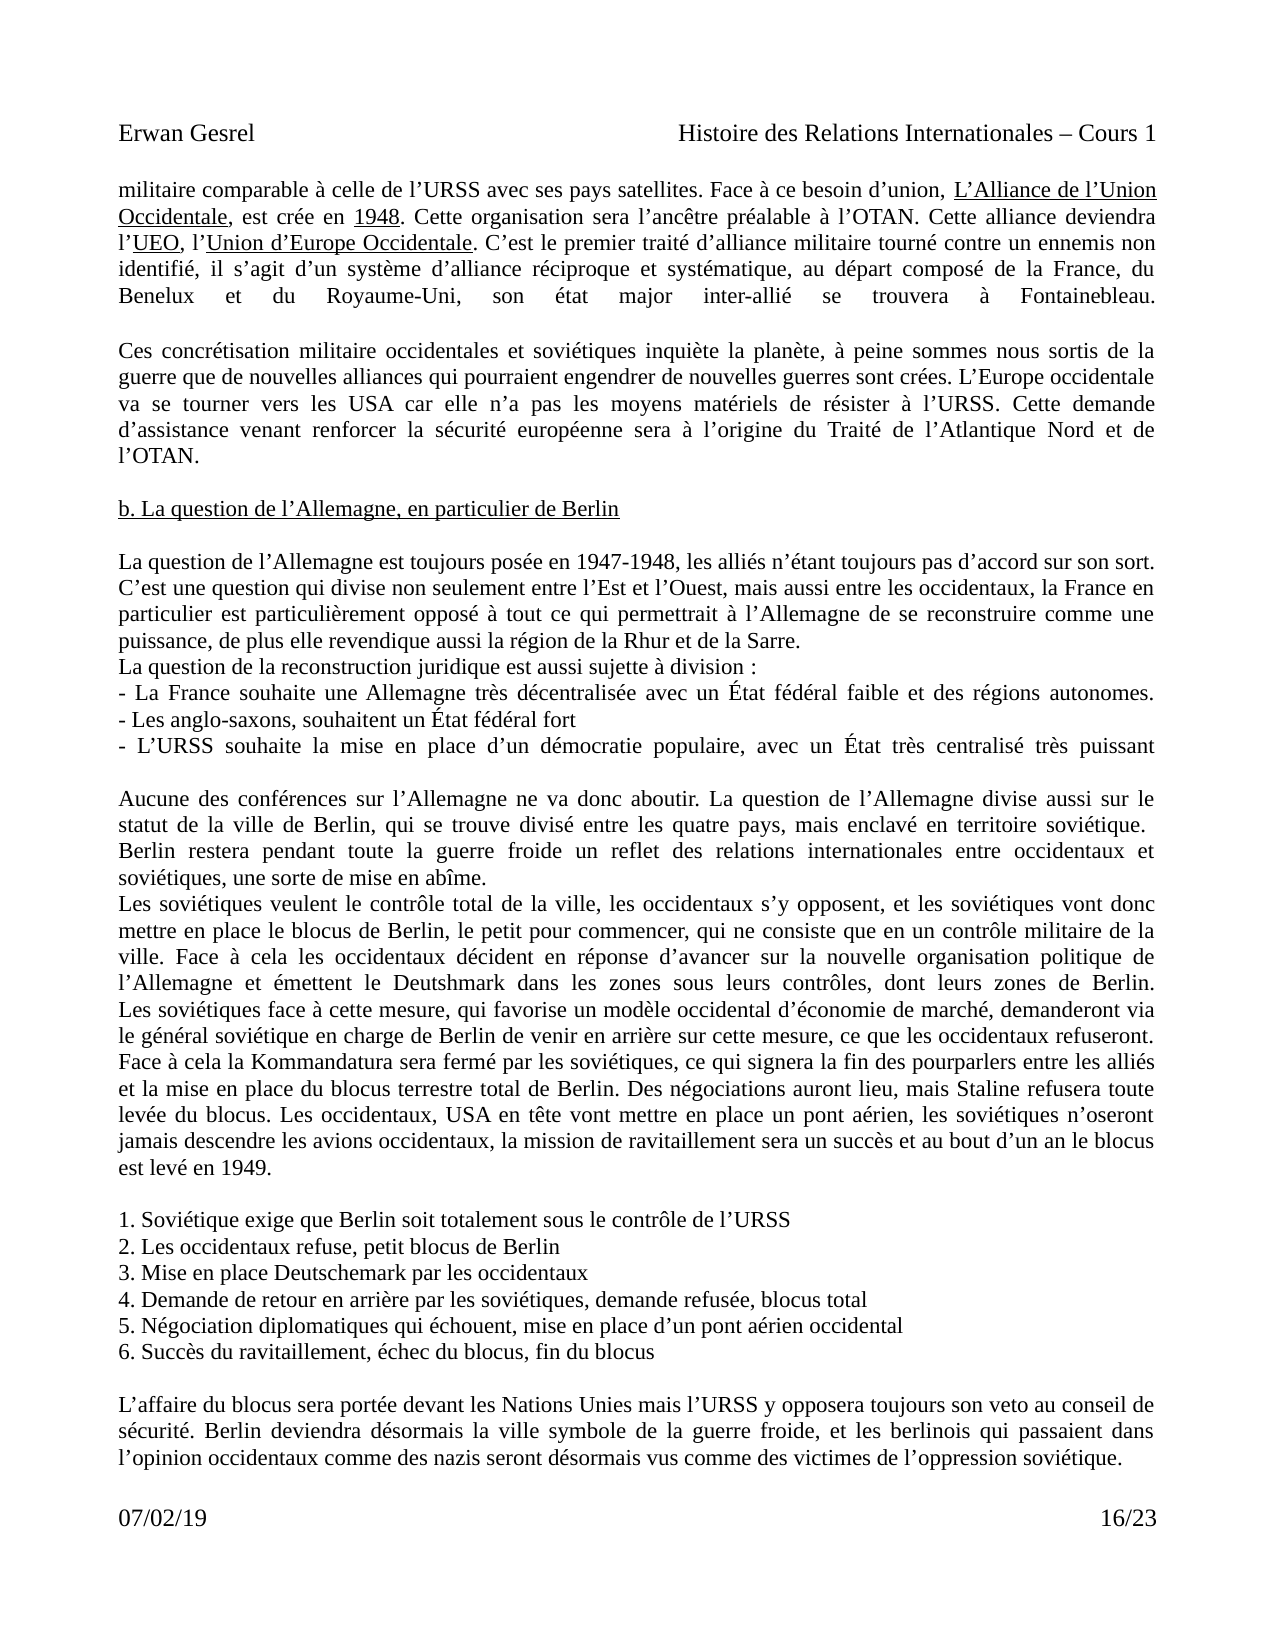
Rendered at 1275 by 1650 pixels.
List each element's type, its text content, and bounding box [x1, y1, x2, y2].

text Les soviétiques veulent le contrôle total de la ville, les occidentaux s’y opposent, et les soviétiques vont donc mettre en place le blocus de Berlin, le petit pour commencer, qui ne consiste que en un contrôle militaire de la ville. Face à cela les occidentaux décident en réponse d’avancer sur la nouvelle organisation politique de l’Allemagne et émettent le Deutshmark dans les zones sous leurs contrôles, dont leurs zones de Berlin. Les soviétiques face à cette mesure, qui favorise un modèle occidental d’économie de marché, demanderont via le général soviétique en charge de Berlin de venir en arrière sur cette mesure, ce que les occidentaux refuseront. Face à cela la Kommandatura sera fermé par les soviétiques, ce qui signera la fin des pourparlers entre les alliés et la mise en place du blocus terrestre total de Berlin. Des négociations auront lieu, mais Staline refusera toute levée du blocus. Les occidentaux, USA en tête vont mettre en place un pont aérien, les soviétiques n’oseront jamais descendre les avions occidentaux, la mission de ravitaillement sera un succès et au bout d’un an le blocus est levé en 1949. [118, 890, 1157, 1180]
text - La France souhaite une Allemagne très décentralisée avec un État fédéral faible et des régions autonomes. - Les anglo-saxons, souhaitent un État fédéral fort [118, 679, 1157, 732]
text 3. Mise en place Deutschemark par les occidentaux [118, 1259, 1157, 1286]
text b. La question de l’Allemagne, en particulier de Berlin [118, 495, 1157, 521]
text 6. Succès du ravitaillement, échec du blocus, fin du blocus [118, 1338, 1157, 1365]
text Ces concrétisation militaire occidentales et soviétiques inquiète la planète, à peine sommes nous sortis de la guerre que de nouvelles alliances qui pourraient engendrer de nouvelles guerres sont crées. L’Europe occidentale va se tourner vers les USA car elle n’a pas les moyens matériels de résister à l’URSS. Cette demande d’assistance venant renforcer la sécurité européenne sera à l’origine du Traité de l’Atlantique Nord et de l’OTAN. [118, 337, 1157, 469]
text La question de la reconstruction juridique est aussi sujette à division : [118, 653, 1157, 679]
text 2. Les occidentaux refuse, petit blocus de Berlin [118, 1233, 1157, 1259]
text L’affaire du blocus sera portée devant les Nations Unies mais l’URSS y opposera toujours son veto au conseil de sécurité. Berlin deviendra désormais la ville symbole de la guerre froide, et les berlinois qui passaient dans l’opinion occidentaux comme des nazis seront désormais vus comme des victimes de l’oppression soviétique. [118, 1391, 1157, 1470]
text militaire comparable à celle de l’URSS avec ses pays satellites. Face à ce besoin d’union, L’Alliance de l’Union Occidentale, est crée en 1948. Cette organisation sera l’ancêtre préalable à l’OTAN. Cette alliance deviendra l’UEO, l’Union d’Europe Occidentale. C’est le premier traité d’alliance militaire tourné contre un ennemis non identifié, il s’agit d’un système d’alliance réciproque et systématique, au départ composé de la France, du Benelux et du Royaume-Uni, son état major inter-allié se trouvera à Fontainebleau. [118, 176, 1157, 337]
text 4. Demande de retour en arrière par les soviétiques, demande refusée, blocus total [118, 1286, 1157, 1312]
text - L’URSS souhaite la mise en place d’un démocratie populaire, avec un État très centralisé très puissant Aucune des conférences sur l’Allemagne ne va donc aboutir. La question de l’Allemagne divise aussi sur le statut de la ville de Berlin, qui se trouve divisé entre les quatre pays, mais enclavé en territoire soviétique. Berlin restera pendant toute la guerre froide un reflet des relations internationales entre occidentaux et soviétiques, une sorte de mise en abîme. [118, 732, 1157, 890]
text 5. Négociation diplomatiques qui échouent, mise en place d’un pont aérien occidental [118, 1312, 1157, 1338]
text 1. Soviétique exige que Berlin soit totalement sous le contrôle de l’URSS [118, 1207, 1157, 1233]
text La question de l’Allemagne est toujours posée en 1947-1948, les alliés n’étant toujours pas d’accord sur son sort. C’est une question qui divise non seulement entre l’Est et l’Ouest, mais aussi entre les occidentaux, la France en particulier est particulièrement opposé à tout ce qui permettrait à l’Allemagne de se reconstruire comme une puissance, de plus elle revendique aussi la région de la Rhur et de la Sarre. [118, 548, 1157, 653]
